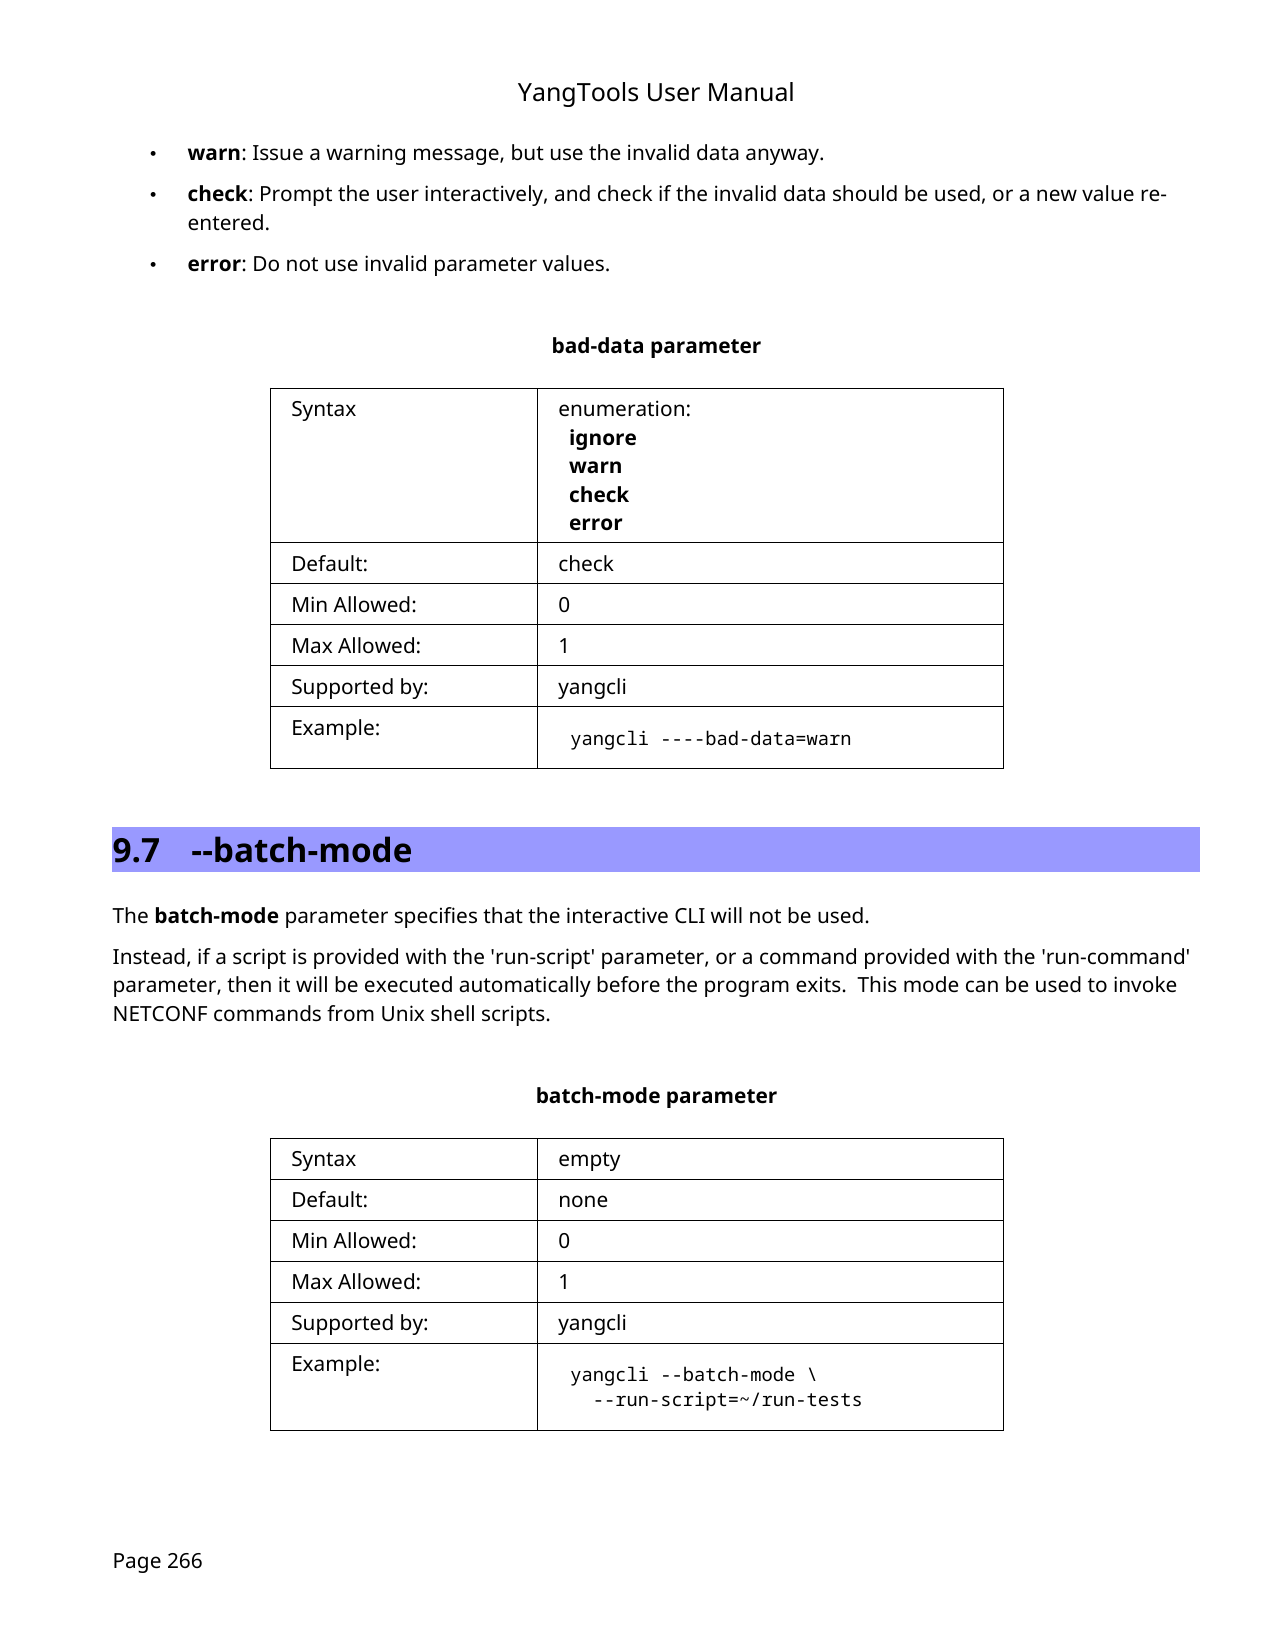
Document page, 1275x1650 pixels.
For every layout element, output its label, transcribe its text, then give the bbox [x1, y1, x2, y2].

table_cell yangcli --batch-mode \ --run-script=~/run-tests [538, 1344, 1003, 1430]
table_cell Example: [271, 1344, 537, 1430]
text The batch-mode parameter specifies that the interactive CLI will not be used. [112, 901, 1200, 930]
table_cell Max Allowed: [271, 1262, 537, 1302]
list error: Do not use invalid parameter values. [150, 249, 1200, 277]
list warn: Issue a warning message, but use the invalid data anyway. [150, 138, 1200, 167]
table_cell 0 [538, 584, 1003, 624]
subtitle --batch-mode [112, 827, 1200, 872]
table_cell 1 [538, 1262, 1003, 1302]
table_cell Default: [271, 1180, 537, 1220]
table_cell yangcli ----bad-data=warn [538, 707, 1003, 768]
table_header Syntax [271, 1139, 537, 1179]
list check: Prompt the user interactively, and check if the invalid data should be used, or a new value re-entered. [150, 179, 1200, 236]
table_cell yangcli [538, 666, 1003, 706]
table_cell Max Allowed: [271, 625, 537, 665]
table_cell 0 [538, 1221, 1003, 1261]
table_cell 1 [538, 625, 1003, 665]
table_header enumeration: ignore warn check error [538, 389, 1003, 542]
table_cell yangcli [538, 1303, 1003, 1342]
table_cell check [538, 543, 1003, 583]
table_cell Default: [271, 543, 537, 583]
text Instead, if a script is provided with the 'run-script' parameter, or a command provided with the 'run-command' parameter, then it will be executed automatically before the program exits. This mode can be used to invoke NETCONF commands from Unix shell scripts. [112, 942, 1200, 1027]
table_header empty [538, 1139, 1003, 1179]
table_cell Min Allowed: [271, 1221, 537, 1261]
table_cell Min Allowed: [271, 584, 537, 624]
table_header Syntax [271, 389, 537, 542]
table_cell Supported by: [271, 1303, 537, 1342]
table_cell Supported by: [271, 666, 537, 706]
subtitle bad-data parameter [127, 331, 1185, 359]
table_cell Example: [271, 707, 537, 768]
subtitle batch-mode parameter [127, 1081, 1185, 1109]
table_cell none [538, 1180, 1003, 1220]
